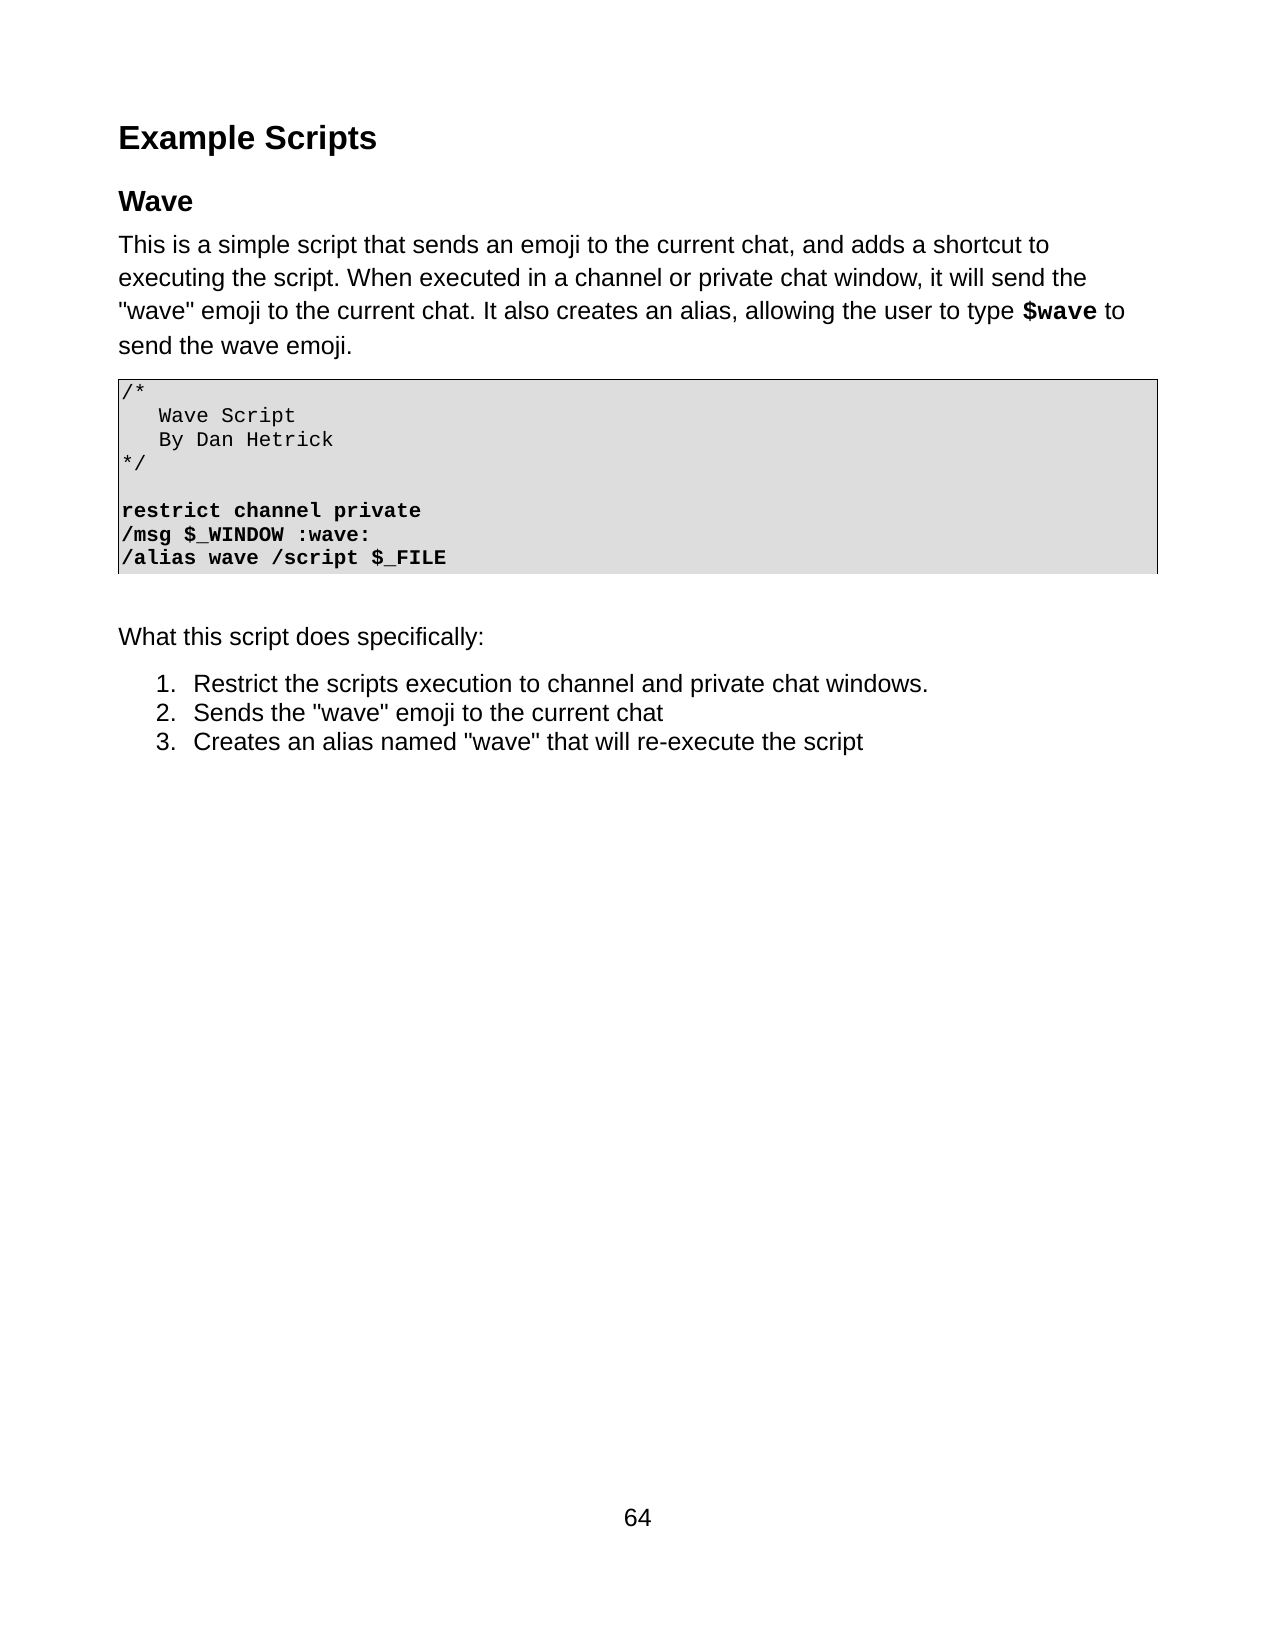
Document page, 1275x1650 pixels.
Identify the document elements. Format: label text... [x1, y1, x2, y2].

text What this script does specifically: [118, 621, 1157, 650]
list Restrict the scripts execution to channel and private chat windows. [156, 669, 1157, 698]
table_header /* Wave Script By Dan Hetrick */ restrict channel private /msg $_WINDOW :wave: /alias wave /script $_FILE [119, 380, 1157, 574]
text This is a simple script that sends an emoji to the current chat, and adds a shortcut to executing the script. When executed in a channel or private chat window, it will send the "wave" emoji to the current chat. It also creates an alias, allowing the user to type $wave to send the wave emoji. [118, 230, 1157, 360]
subtitle Example Scripts [118, 118, 1157, 157]
list Creates an alias named "wave" that will re-execute the script [156, 727, 1157, 755]
subtitle Wave [118, 184, 1157, 217]
list Sends the "wave" emoji to the current chat [156, 698, 1157, 727]
